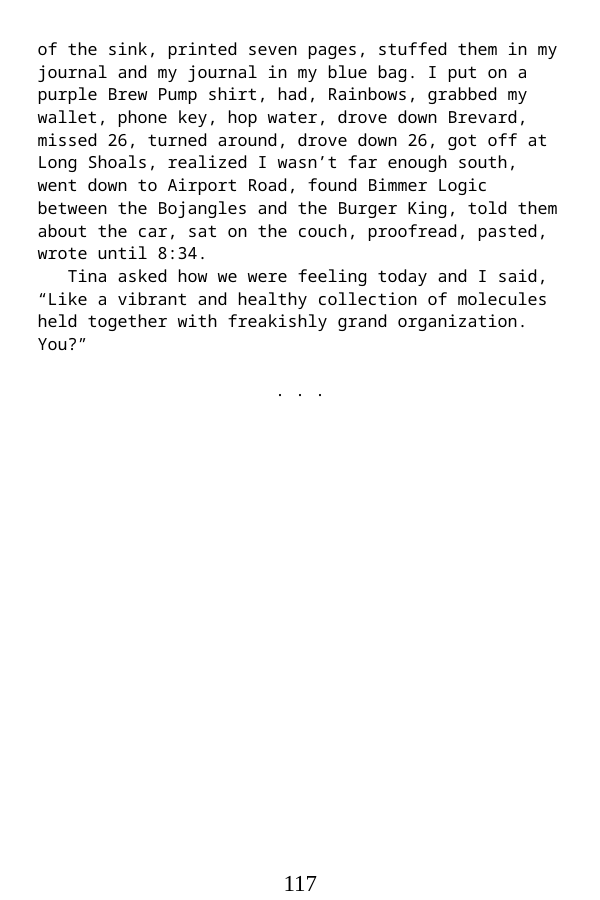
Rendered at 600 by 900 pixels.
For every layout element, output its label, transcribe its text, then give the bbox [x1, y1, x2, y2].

text Tina asked how we were feeling today and I said, “Like a vibrant and healthy collection of molecules held together with freakishly grand organization. You?” [37, 264, 562, 355]
text of the sink, printed seven pages, stuffed them in my journal and my journal in my blue bag. I put on a purple Brew Pump shirt, had, Rainbows, grabbed my wallet, phone key, hop water, drove down Brevard, missed 26, turned around, drove down 26, got off at Long Shoals, realized I wasn’t far enough south, went down to Airport Road, found Bimmer Logic between the Bojangles and the Burger King, told them about the car, sat on the couch, proofread, pasted, wrote until 8:34. [37, 37, 562, 264]
text . . . [37, 378, 562, 401]
